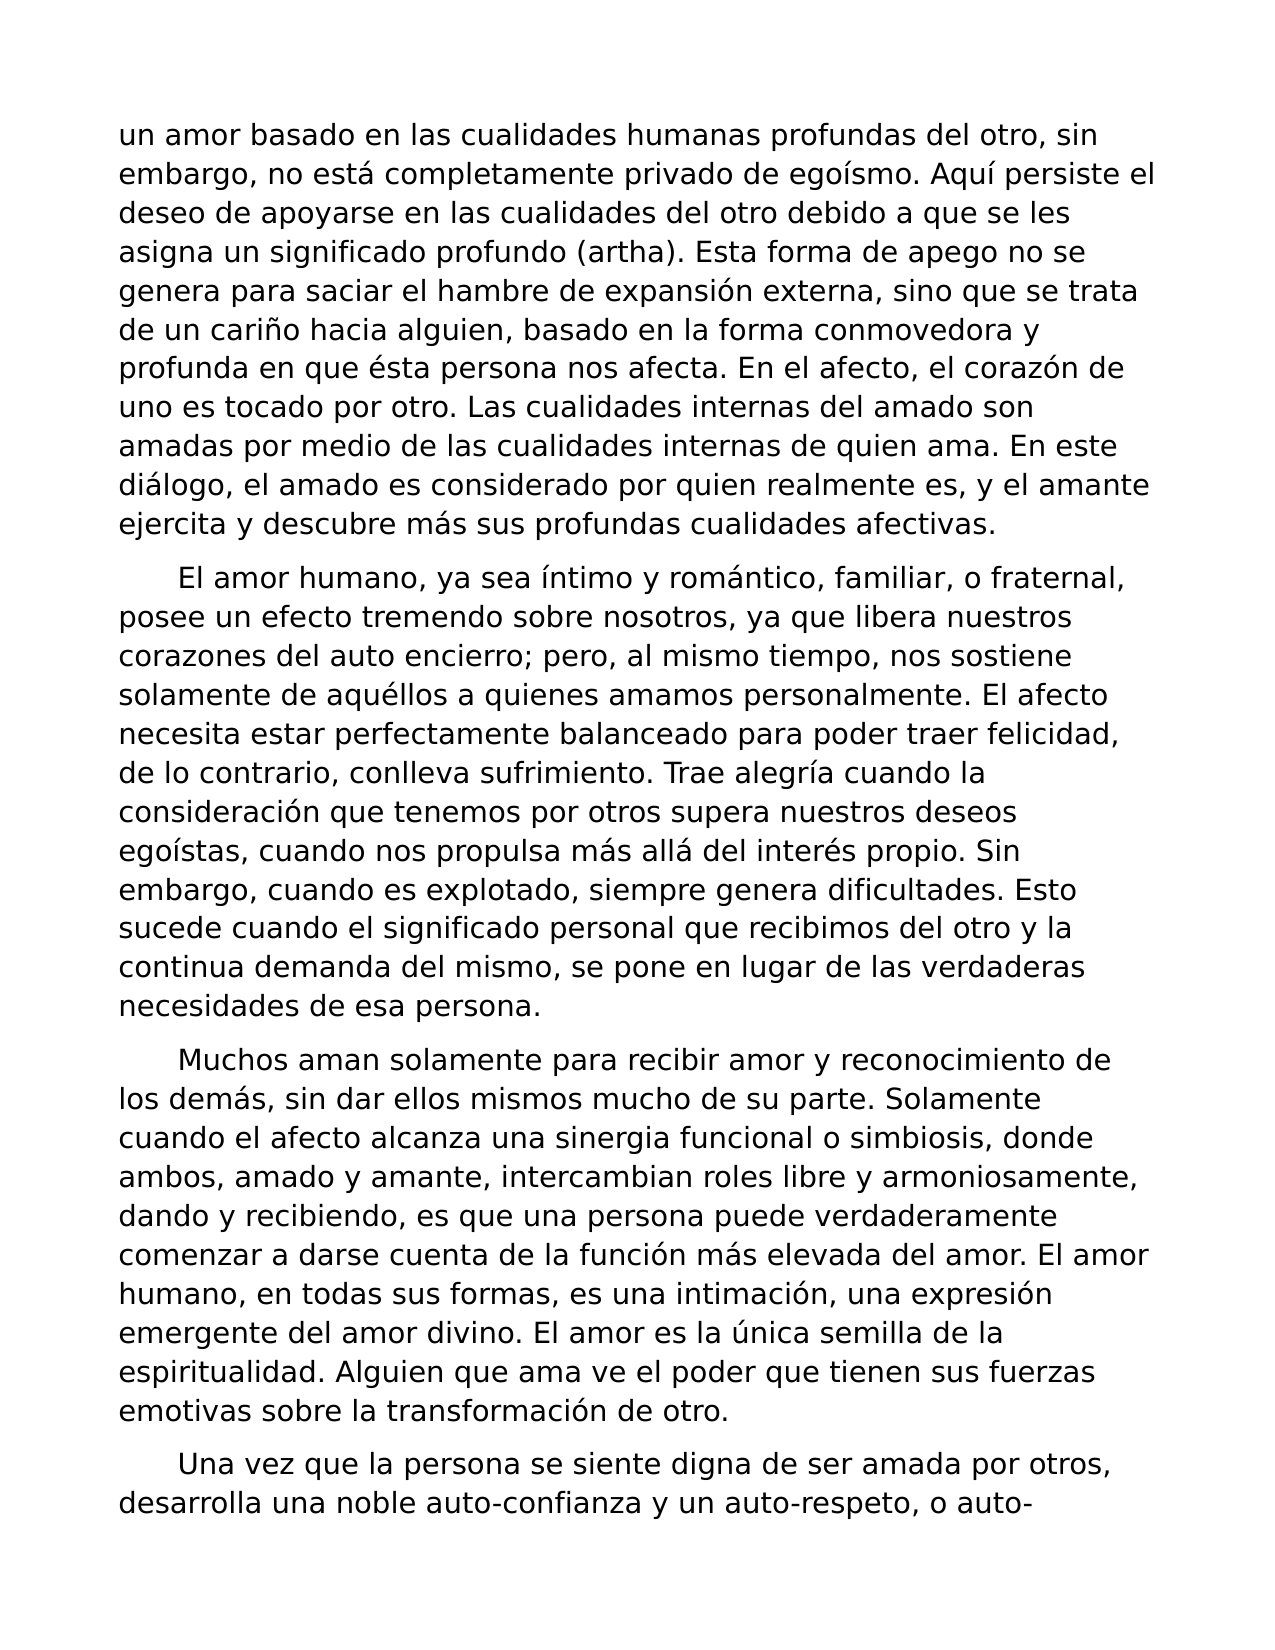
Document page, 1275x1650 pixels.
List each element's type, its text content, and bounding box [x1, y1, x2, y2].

text El amor humano, ya sea íntimo y romántico, familiar, o fraternal, posee un efecto tremendo sobre nosotros, ya que libera nuestros corazones del auto encierro; pero, al mismo tiempo, nos sostiene solamente de aquéllos a quienes amamos personalmente. El afecto necesita estar perfectamente balanceado para poder traer felicidad, de lo contrario, conlleva sufrimiento. Trae alegría cuando la consideración que tenemos por otros supera nuestros deseos egoístas, cuando nos propulsa más allá del interés propio. Sin embargo, cuando es explotado, siempre genera dificultades. Esto sucede cuando el significado personal que recibimos del otro y la continua demanda del mismo, se pone en lugar de las verdaderas necesidades de esa persona. [118, 561, 1157, 1024]
text Una vez que la persona se siente digna de ser amada por otros, desarrolla una noble auto-confianza y un auto-respeto, o auto- [118, 1447, 1157, 1520]
text Muchos aman solamente para recibir amor y reconocimiento de los demás, sin dar ellos mismos mucho de su parte. Solamente cuando el afecto alcanza una sinergia funcional o simbiosis, donde ambos, amado y amante, intercambian roles libre y armoniosamente, dando y recibiendo, es que una persona puede verdaderamente comenzar a darse cuenta de la función más elevada del amor. El amor humano, en todas sus formas, es una intimación, una expresión emergente del amor divino. El amor es la única semilla de la espiritualidad. Alguien que ama ve el poder que tienen sus fuerzas emotivas sobre la transformación de otro. [118, 1043, 1157, 1428]
text un amor basado en las cualidades humanas profundas del otro, sin embargo, no está completamente privado de egoísmo. Aquí persiste el deseo de apoyarse en las cualidades del otro debido a que se les asigna un significado profundo (artha). Esta forma de apego no se genera para saciar el hambre de expansión externa, sino que se trata de un cariño hacia alguien, basado en la forma conmovedora y profunda en que ésta persona nos afecta. En el afecto, el corazón de uno es tocado por otro. Las cualidades internas del amado son amadas por medio de las cualidades internas de quien ama. En este diálogo, el amado es considerado por quien realmente es, y el amante ejercita y descubre más sus profundas cualidades afectivas. [118, 118, 1157, 542]
